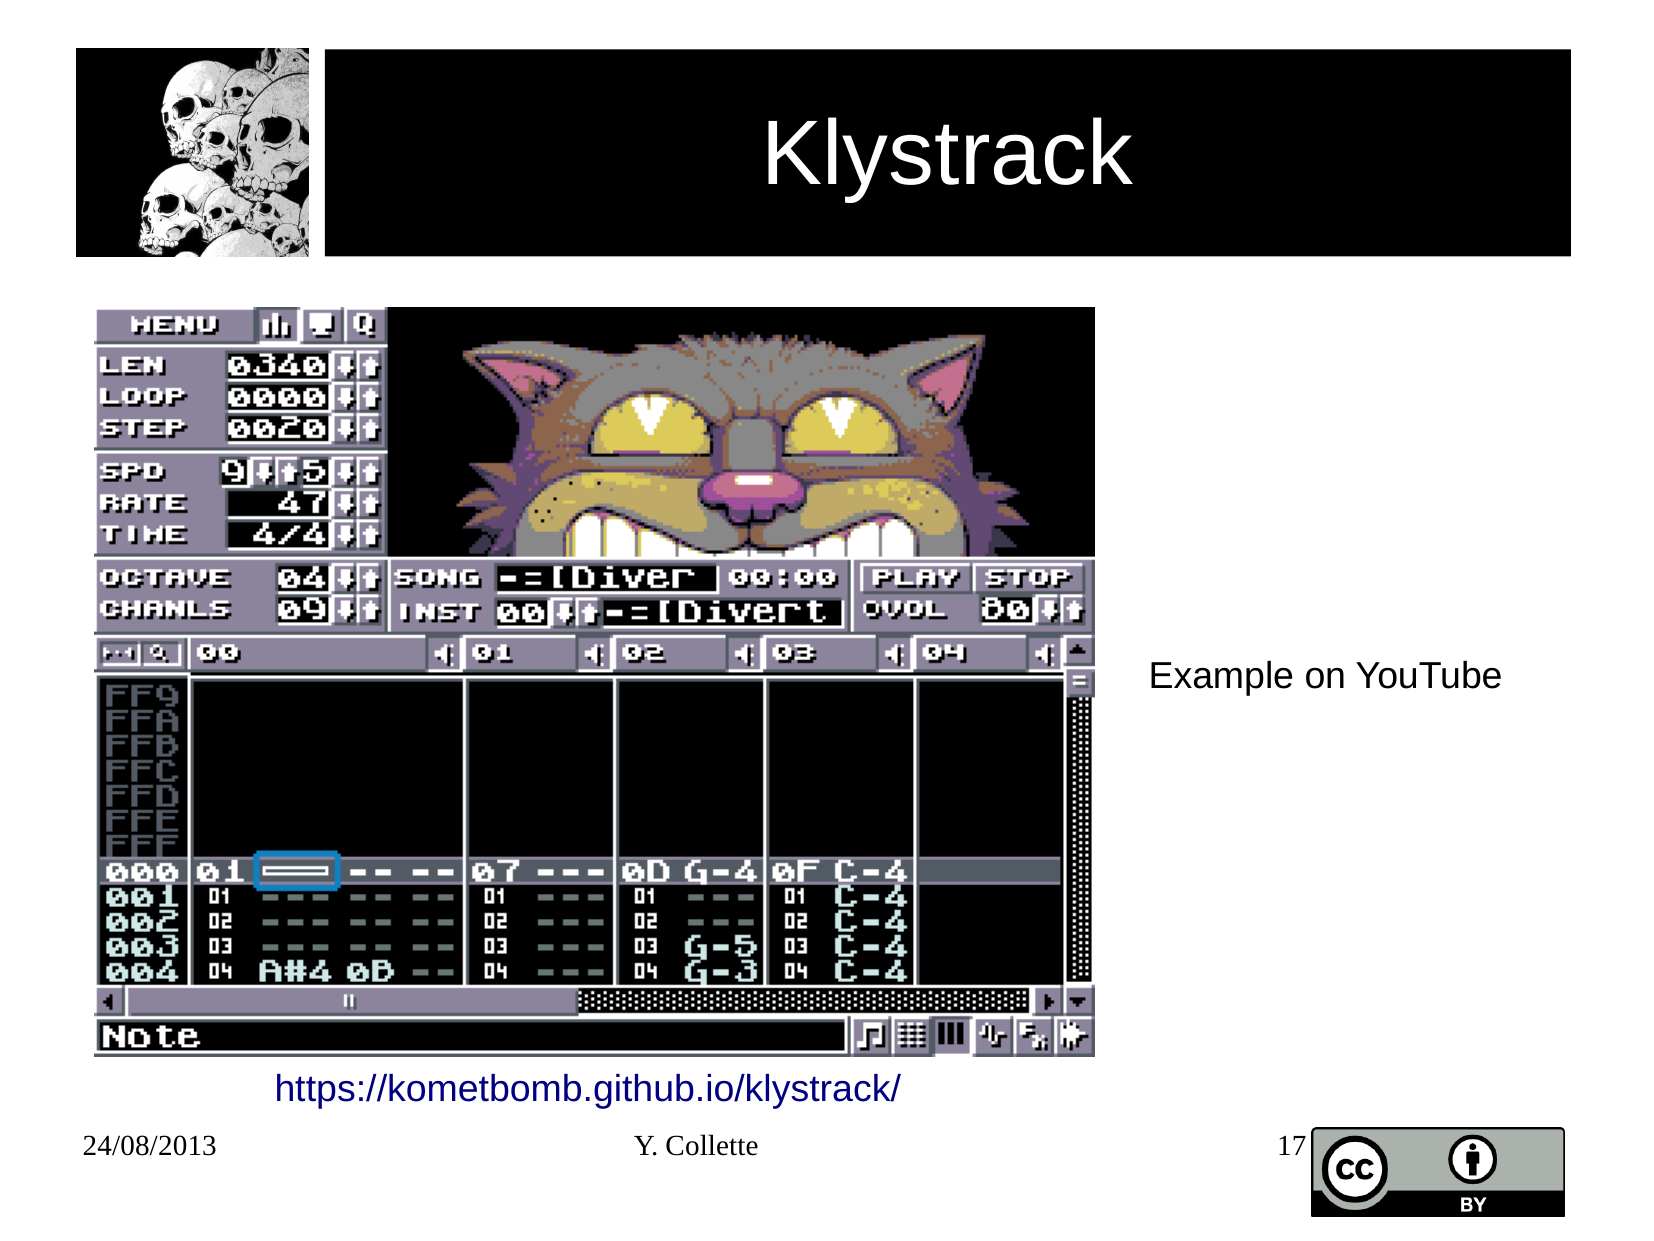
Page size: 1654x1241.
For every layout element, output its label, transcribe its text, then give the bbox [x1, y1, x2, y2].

text_box Example on YouTube [1133, 646, 1536, 709]
picture [1311, 1127, 1565, 1217]
title Klystrack [324, 49, 1571, 257]
picture [76, 48, 309, 257]
text_box https://kometbomb.github.io/klystrack/ [259, 1060, 945, 1123]
picture [94, 307, 1095, 1058]
